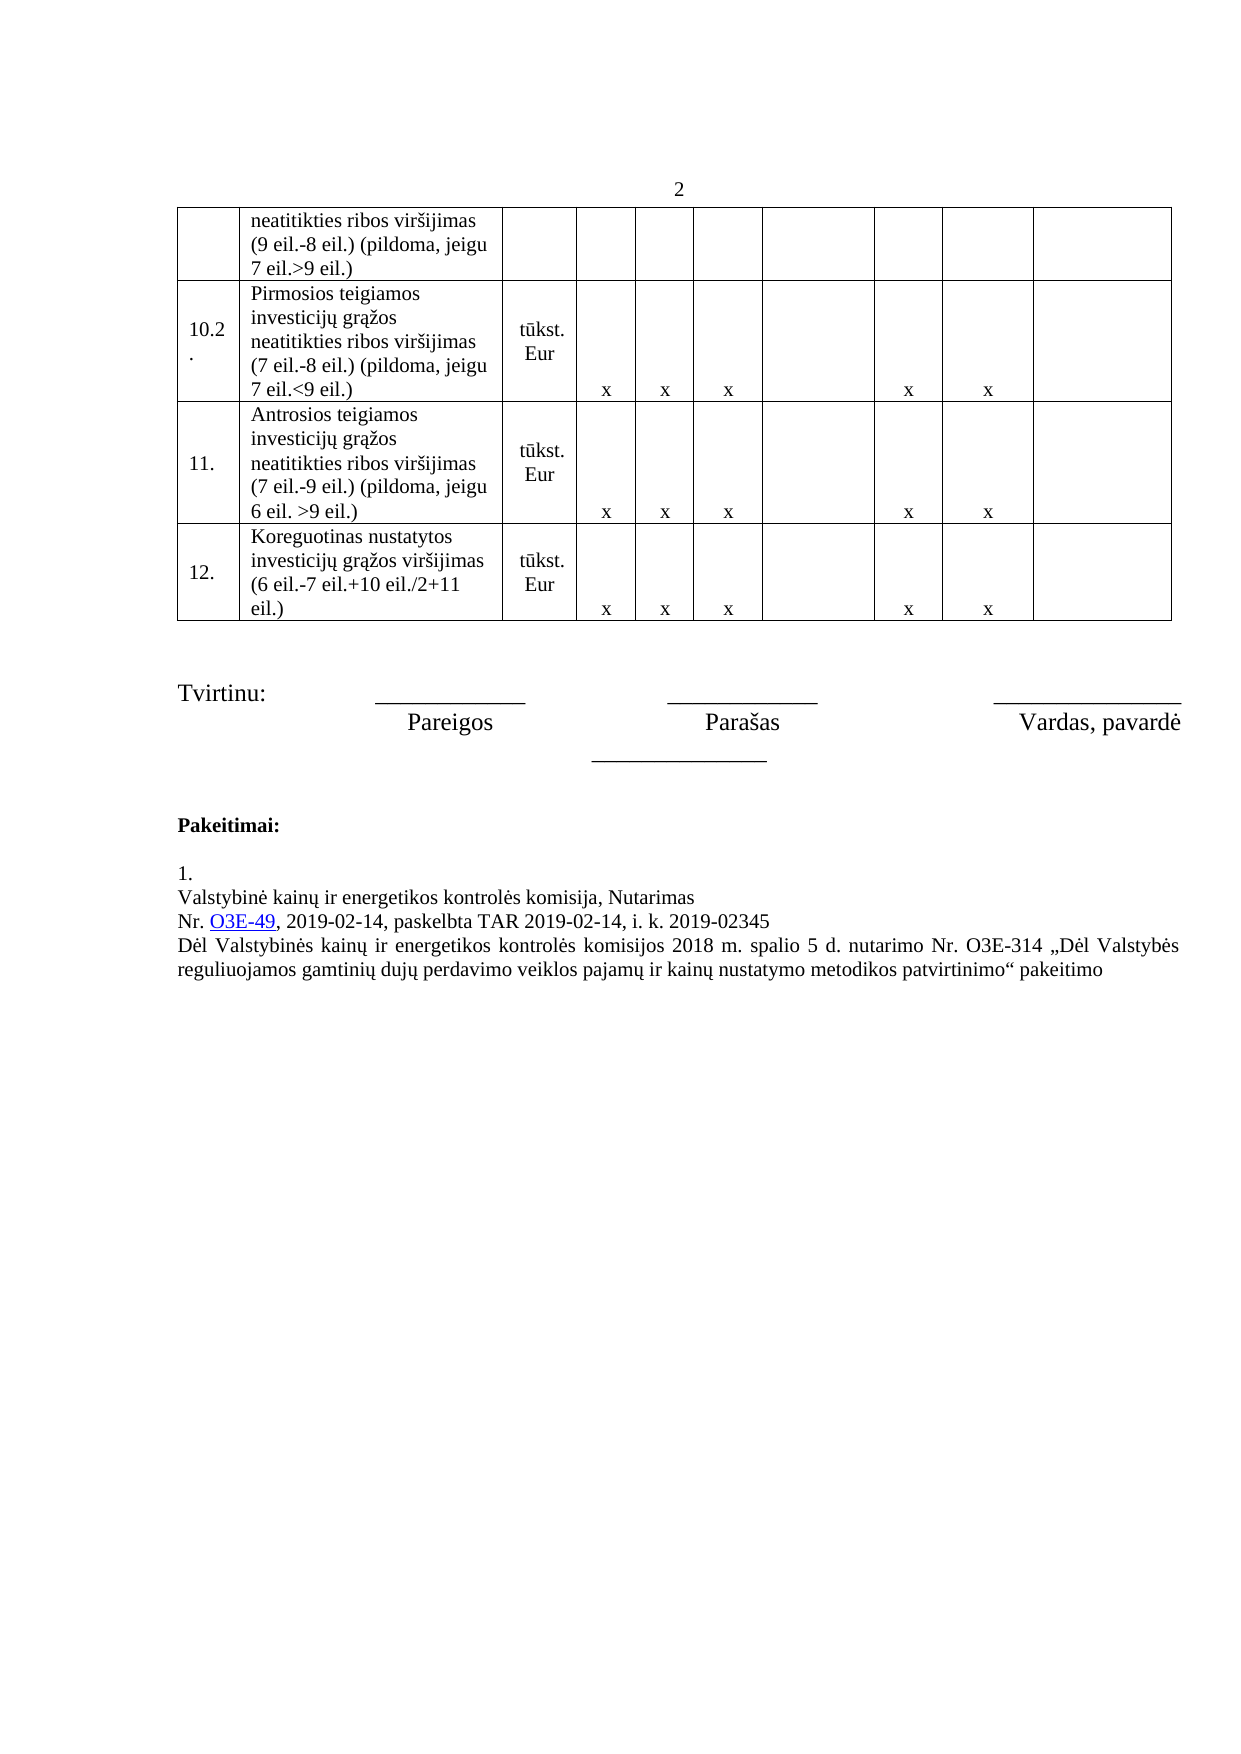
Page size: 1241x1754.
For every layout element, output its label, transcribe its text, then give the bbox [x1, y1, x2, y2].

table_cell x [943, 281, 1033, 401]
table_cell [694, 208, 762, 280]
text ______________ [177, 736, 1181, 765]
text Nr. O3E-49, 2019-02-14, paskelbta TAR 2019-02-14, i. k. 2019-02345 [177, 909, 1181, 933]
text Valstybinė kainų ir energetikos kontrolės komisija, Nutarimas [177, 885, 1181, 909]
table_cell tūkst.Eur [503, 281, 576, 401]
table_cell [763, 208, 874, 280]
table_cell [1034, 208, 1171, 280]
table_cell [577, 208, 635, 280]
text Dėl Valstybinės kainų ir energetikos kontrolės komisijos 2018 m. spalio 5 d. nutarimo Nr. O3E-314 „Dėl Valstybės reguliuojamos gamtinių dujų perdavimo veiklos pajamų ir kainų nustatymo metodikos patvirtinimo“ pakeitimo [177, 933, 1181, 981]
table_cell x [636, 281, 693, 401]
table_cell [178, 208, 239, 280]
table_cell x [875, 524, 942, 620]
table_cell x [694, 524, 762, 620]
table_header ____________ Pareigos [304, 679, 596, 736]
table_cell x [577, 281, 635, 401]
table_header _______________ Vardas, pavardė [889, 679, 1181, 736]
table_cell x [694, 402, 762, 523]
table_cell x [875, 281, 942, 401]
table_cell neatitikties ribos viršijimas (9 eil.-8 eil.) (pildoma, jeigu 7 eil.>9 eil.) [240, 208, 502, 280]
table_cell Koreguotinas nustatytos investicijų grąžos viršijimas (6 eil.-7 eil.+10 eil./2+11 eil.) [240, 524, 502, 620]
table_cell x [577, 402, 635, 523]
table_cell x [943, 524, 1033, 620]
table_cell x [875, 402, 942, 523]
table_cell [1034, 402, 1171, 523]
table_cell [763, 281, 874, 401]
table_cell tūkst.Eur [503, 524, 576, 620]
table_cell x [577, 524, 635, 620]
table_cell 10.2. [178, 281, 239, 401]
table_cell Pirmosios teigiamos investicijų grąžos neatitikties ribos viršijimas (7 eil.-8 eil.) (pildoma, jeigu 7 eil.<9 eil.) [240, 281, 502, 401]
table_cell x [694, 281, 762, 401]
table_cell 11. [178, 402, 239, 523]
table_cell x [943, 402, 1033, 523]
table_cell [636, 208, 693, 280]
table_cell 12. [178, 524, 239, 620]
table_cell x [636, 402, 693, 523]
table_cell [763, 524, 874, 620]
table_cell [763, 402, 874, 523]
table_cell [875, 208, 942, 280]
text Pakeitimai: [177, 813, 1181, 837]
table_header Tvirtinu: [177, 679, 304, 736]
text 1. [177, 861, 1181, 885]
table_cell [1034, 281, 1171, 401]
table_cell [1034, 524, 1171, 620]
table_header ____________ Parašas [596, 679, 888, 736]
table_cell [943, 208, 1033, 280]
table_cell x [636, 524, 693, 620]
table_cell Antrosios teigiamos investicijų grąžos neatitikties ribos viršijimas (7 eil.-9 eil.) (pildoma, jeigu 6 eil. >9 eil.) [240, 402, 502, 523]
table_cell [503, 208, 576, 280]
table_cell tūkst.Eur [503, 402, 576, 523]
